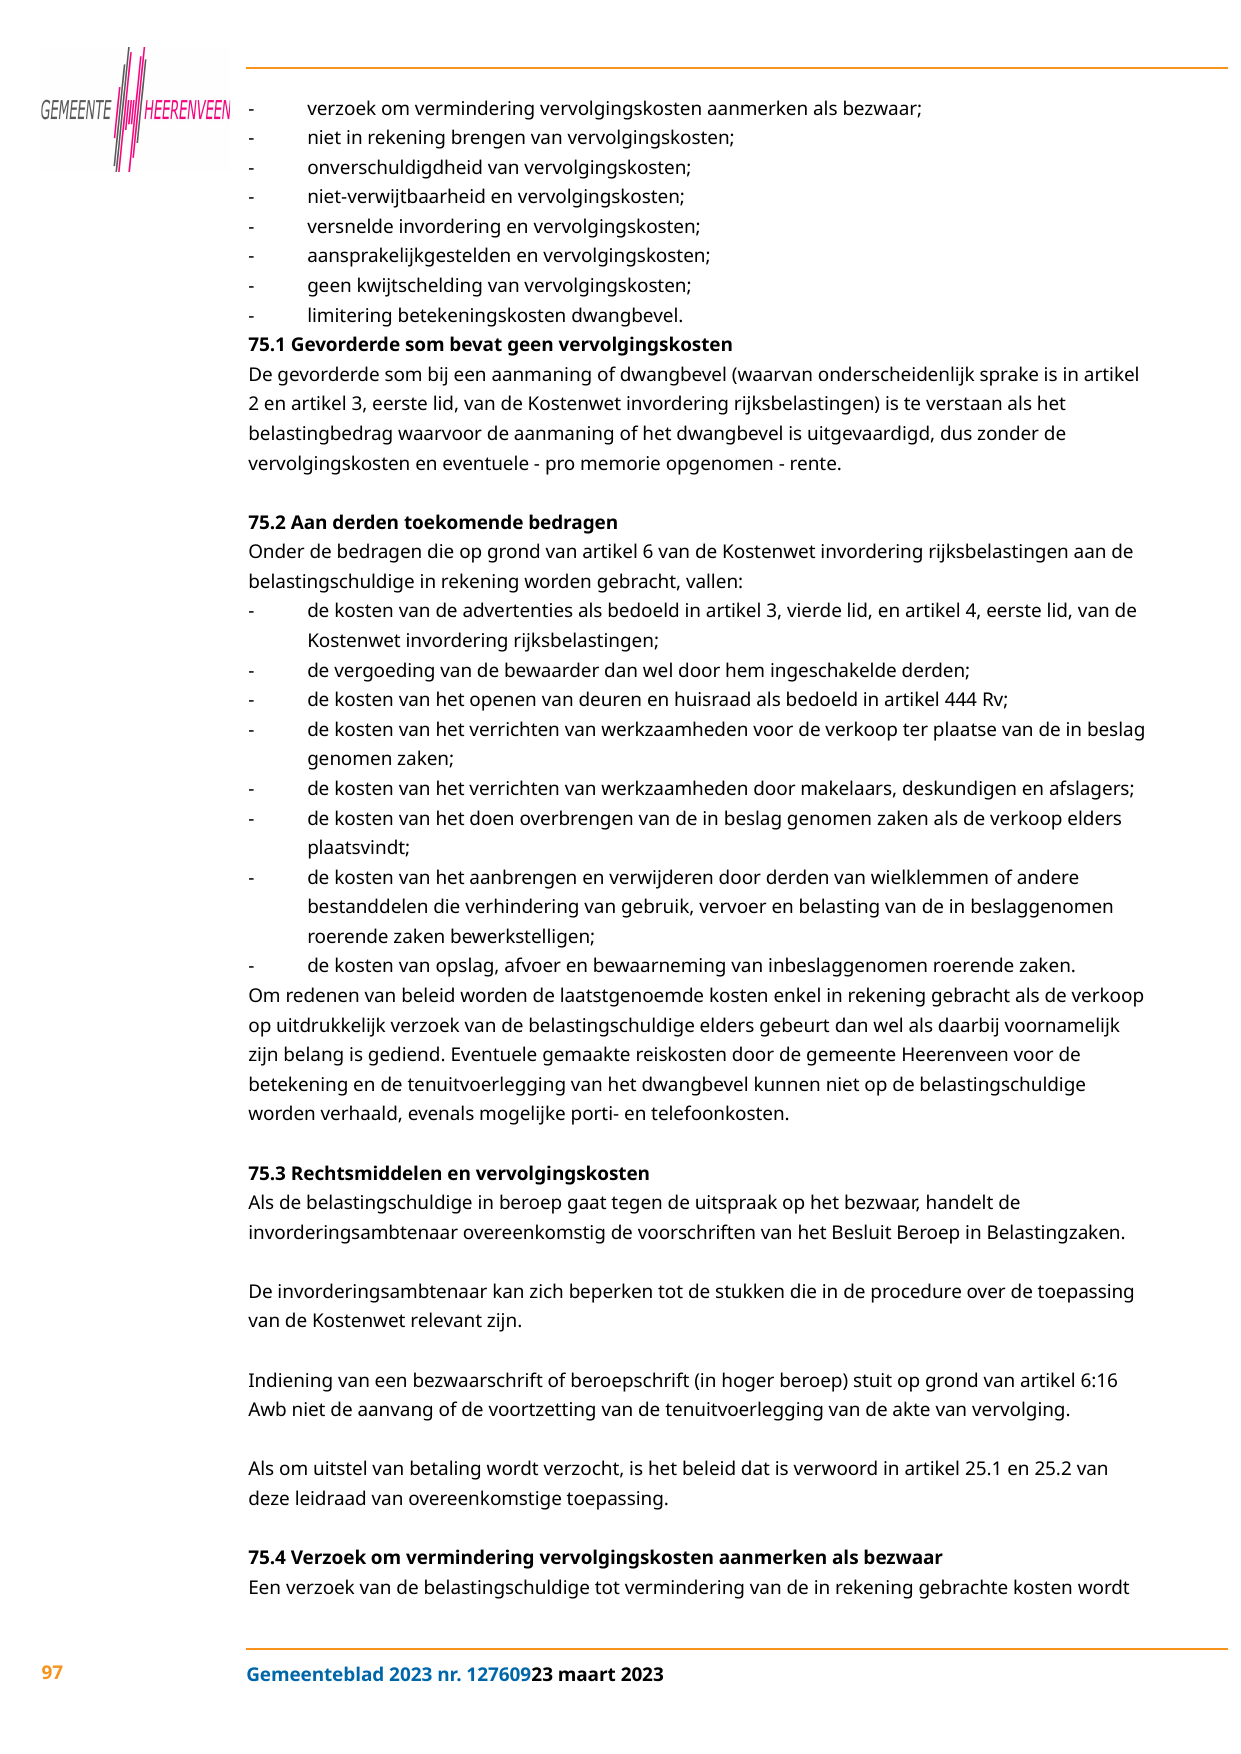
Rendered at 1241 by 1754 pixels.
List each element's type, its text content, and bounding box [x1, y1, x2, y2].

picture [41, 47, 231, 172]
list de kosten van opslag, afvoer en bewaarneming van inbeslaggenomen roerende zaken. [248, 953, 1152, 978]
list de vergoeding van de bewaarder dan wel door hem ingeschakelde derden; [248, 657, 1152, 683]
text Als de belastingschuldige in beroep gaat tegen de uitspraak op het bezwaar, handelt de invorderingsambtenaar overeenkomstig de voorschriften van het Besluit Beroep in Belastingzaken. [248, 1189, 1152, 1245]
list de kosten van het verrichten van werkzaamheden voor de verkoop ter plaatse van de in beslag genomen zaken; [248, 716, 1152, 771]
text Om redenen van beleid worden de laatstgenoemde kosten enkel in rekening gebracht als de verkoop op uitdrukkelijk verzoek van de belastingschuldige elders gebeurt dan wel als daarbij voornamelijk zijn belang is gediend. Eventuele gemaakte reiskosten door de gemeente Heerenveen voor de betekening en de tenuitvoerlegging van het dwangbevel kunnen niet op de belastingschuldige worden verhaald, evenals mogelijke porti- en telefoonkosten. [248, 982, 1152, 1126]
list de kosten van het doen overbrengen van de in beslag genomen zaken als de verkoop elders plaatsvindt; [248, 805, 1152, 860]
text Onder de bedragen die op grond van artikel 6 van de Kostenwet invordering rijksbelastingen aan de belastingschuldige in rekening worden gebracht, vallen: [248, 538, 1152, 594]
list geen kwijtschelding van vervolgingskosten; [248, 272, 1152, 298]
list de kosten van het openen van deuren en huisraad als bedoeld in artikel 444 Rv; [248, 686, 1152, 712]
list versnelde invordering en vervolgingskosten; [248, 213, 1152, 239]
list niet in rekening brengen van vervolgingskosten; [248, 124, 1152, 150]
list onverschuldigdheid van vervolgingskosten; [248, 154, 1152, 180]
text 75.4 Verzoek om vermindering vervolgingskosten aanmerken als bezwaar [248, 1544, 1152, 1570]
text 75.1 Gevorderde som bevat geen vervolgingskosten [248, 331, 1152, 357]
list limitering betekeningskosten dwangbevel. [248, 302, 1152, 328]
list de kosten van de advertenties als bedoeld in artikel 3, vierde lid, en artikel 4, eerste lid, van de Kostenwet invordering rijksbelastingen; [248, 598, 1152, 653]
list de kosten van het aanbrengen en verwijderen door derden van wielklemmen of andere bestanddelen die verhindering van gebruik, vervoer en belasting van de in beslaggenomen roerende zaken bewerkstelligen; [248, 864, 1152, 949]
text Als om uitstel van betaling wordt verzocht, is het beleid dat is verwoord in artikel 25.1 en 25.2 van deze leidraad van overeenkomstige toepassing. [248, 1456, 1152, 1511]
text 75.3 Rechtsmiddelen en vervolgingskosten [248, 1160, 1152, 1186]
text Een verzoek van de belastingschuldige tot vermindering van de in rekening gebrachte kosten wordt [248, 1574, 1152, 1600]
list de kosten van het verrichten van werkzaamheden door makelaars, deskundigen en afslagers; [248, 775, 1152, 801]
list niet-verwijtbaarheid en vervolgingskosten; [248, 183, 1152, 209]
text De gevorderde som bij een aanmaning of dwangbevel (waarvan onderscheidenlijk sprake is in artikel 2 en artikel 3, eerste lid, van de Kostenwet invordering rijksbelastingen) is te verstaan als het belastingbedrag waarvoor de aanmaning of het dwangbevel is uitgevaardigd, dus zonder de vervolgingskosten en eventuele - pro memorie opgenomen - rente. [248, 361, 1152, 476]
list aansprakelijkgestelden en vervolgingskosten; [248, 243, 1152, 268]
text 75.2 Aan derden toekomende bedragen [248, 509, 1152, 535]
text Indiening van een bezwaarschrift of beroepschrift (in hoger beroep) stuit op grond van artikel 6:16 Awb niet de aanvang of de voortzetting van de tenuitvoerlegging van de akte van vervolging. [248, 1367, 1152, 1422]
list verzoek om vermindering vervolgingskosten aanmerken als bezwaar; [248, 95, 1152, 121]
text De invorderingsambtenaar kan zich beperken tot de stukken die in de procedure over de toepassing van de Kostenwet relevant zijn. [248, 1278, 1152, 1333]
